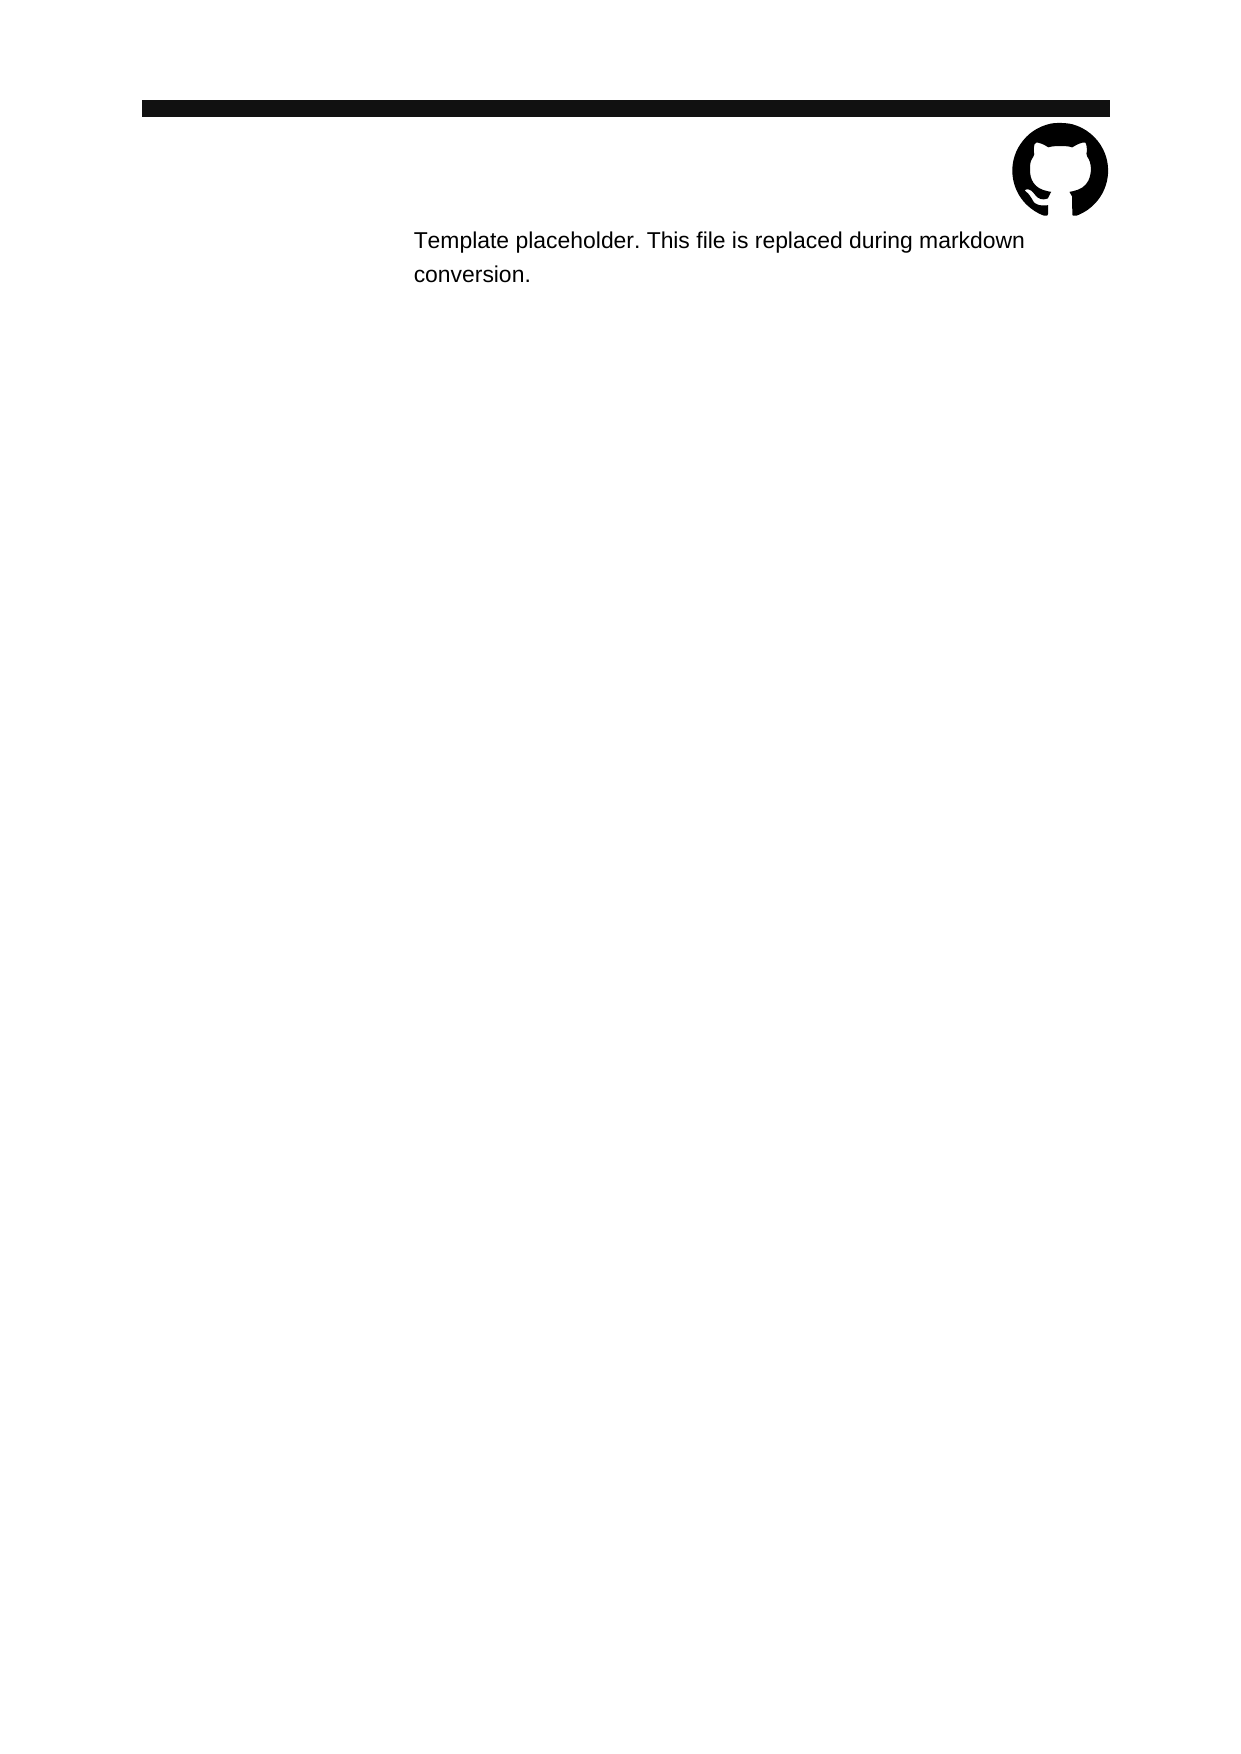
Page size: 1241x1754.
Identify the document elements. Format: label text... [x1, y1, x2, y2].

text Template placeholder. This file is replaced during markdown conversion. [413, 227, 1098, 287]
